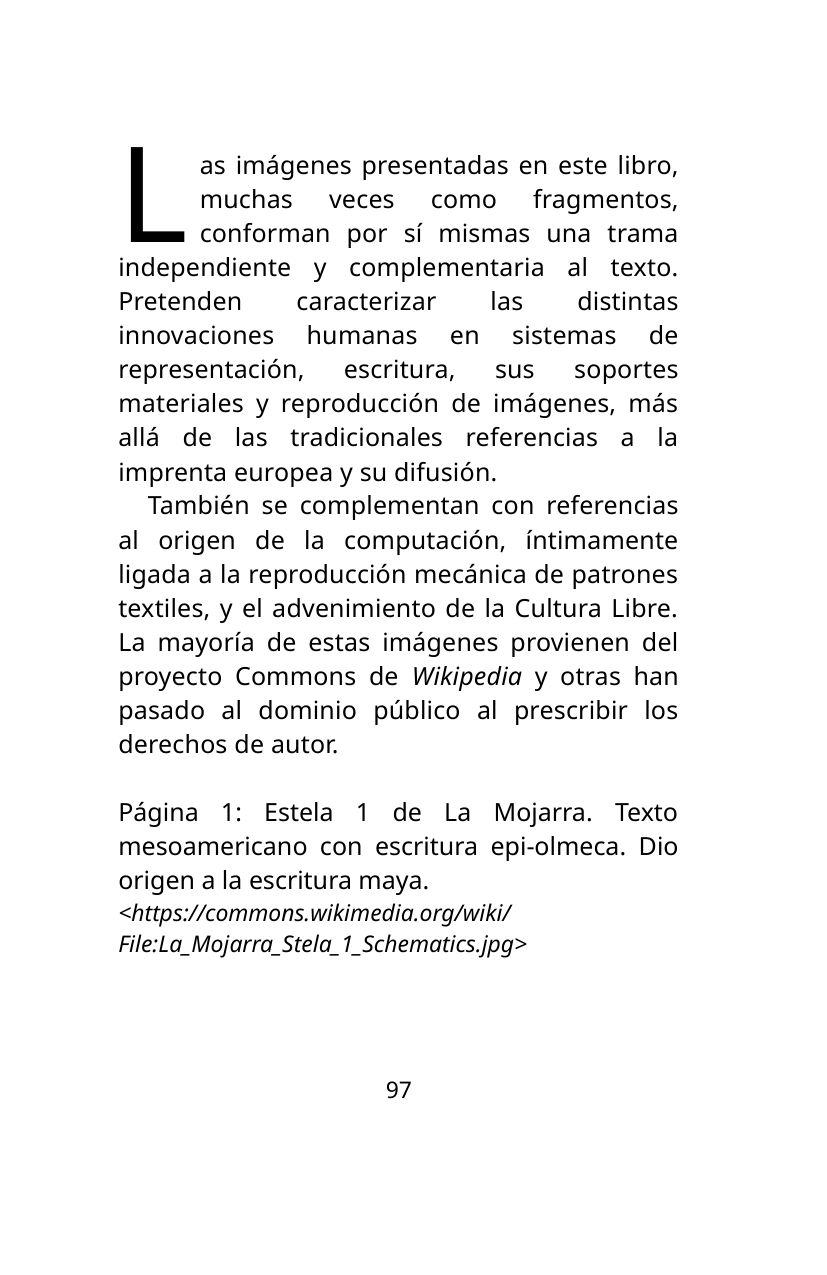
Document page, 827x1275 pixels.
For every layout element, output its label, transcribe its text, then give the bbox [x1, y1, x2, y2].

text Página 1: Estela 1 de La Mojarra. Texto mesoamericano con escritura epi-olmeca. Dio origen a la escritura maya. [118, 795, 679, 897]
text También se complementan con referencias al origen de la computación, íntimamente ligada a la reproducción mecánica de patrones textiles, y el advenimiento de la Cultura Libre. La mayoría de estas imágenes provienen del proyecto Commons de Wikipedia y otras han pasado al dominio público al prescribir los derechos de autor. [118, 488, 679, 761]
text <https://commons.wikimedia.org/wiki/File:La_Mojarra_Stela_1_Schematics.jpg> [118, 897, 679, 959]
text Las imágenes presentadas en este libro, muchas veces como fragmentos, conforman por sí mismas una trama independiente y complementaria al texto. Pretenden caracterizar las distintas innovaciones humanas en sistemas de representación, escritura, sus soportes materiales y reproducción de imágenes, más allá de las tradicionales referencias a la imprenta europea y su difusión. [118, 148, 679, 488]
